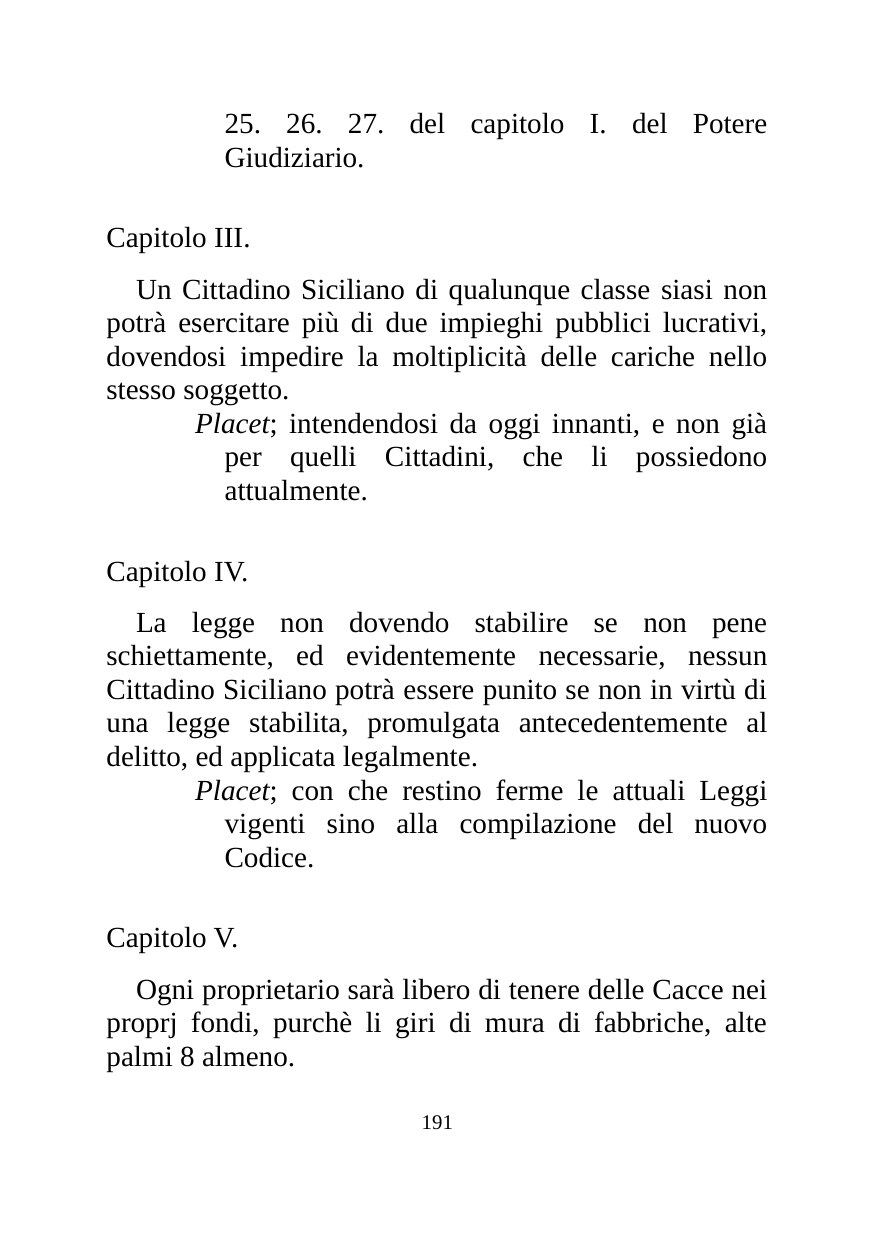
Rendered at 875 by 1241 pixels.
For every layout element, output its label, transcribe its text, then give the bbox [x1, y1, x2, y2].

text Placet; intendendosi da oggi innanti, e non già per quelli Cittadini, che li possiedono attualmente. [195, 406, 768, 507]
subtitle Capitolo IV. [106, 554, 768, 587]
text La legge non dovendo stabilire se non pene schiettamente, ed evidentemente necessarie, nessun Cittadino Siciliano potrà essere punito se non in virtù di una legge stabilita, promulgata antecedentemente al delitto, ed applicata legalmente. [106, 605, 768, 773]
text Ogni proprietario sarà libero di tenere delle Cacce nei proprj fondi, purchè li giri di mura di fabbriche, alte palmi 8 almeno. [106, 972, 768, 1072]
subtitle Capitolo V. [106, 921, 768, 954]
text Un Cittadino Siciliano di qualunque classe siasi non potrà esercitare più di due impieghi pubblici lucrativi, dovendosi impedire la moltiplicità delle cariche nello stesso soggetto. [106, 272, 768, 406]
text Placet; con che restino ferme le attuali Leggi vigenti sino alla compilazione del nuovo Codice. [195, 773, 768, 873]
text 25. 26. 27. del capitolo I. del Potere Giudiziario. [195, 106, 768, 173]
subtitle Capitolo III. [106, 221, 768, 254]
